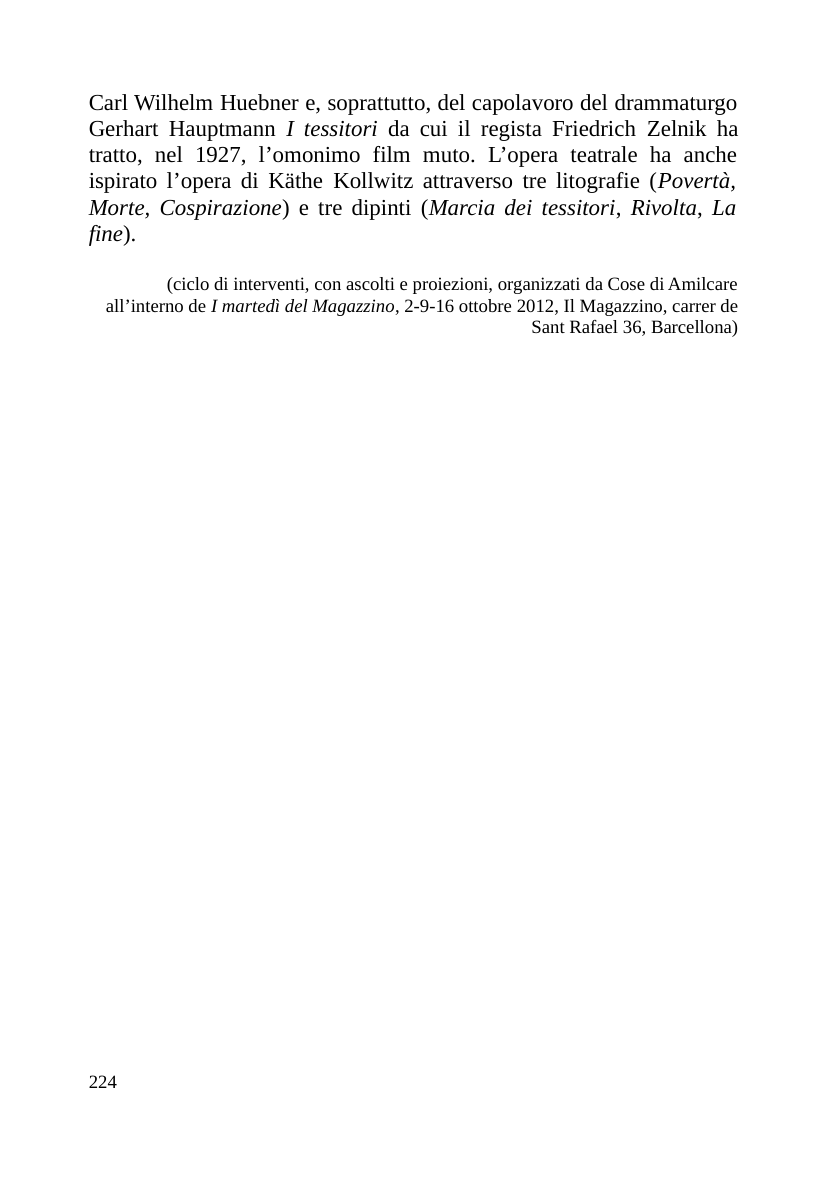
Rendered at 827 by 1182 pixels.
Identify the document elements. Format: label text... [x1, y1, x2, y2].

text Carl Wilhelm Huebner e, soprattutto, del capolavoro del drammaturgo Gerhart Hauptmann I tessitori da cui il regista Friedrich Zelnik ha tratto, nel 1927, l’omonimo film muto. L’opera teatrale ha anche ispirato l’opera di Käthe Kollwitz attraverso tre litografie (Povertà, Morte, Cospirazione) e tre dipinti (Marcia dei tessitori, Rivolta, La fine). [88, 88, 738, 247]
text (ciclo di interventi, con ascolti e proiezioni, organizzati da Cose di Amilcare all’interno de I martedì del Magazzino, 2-9-16 ottobre 2012, Il Magazzino, carrer de Sant Rafael 36, Barcellona) [88, 273, 738, 338]
